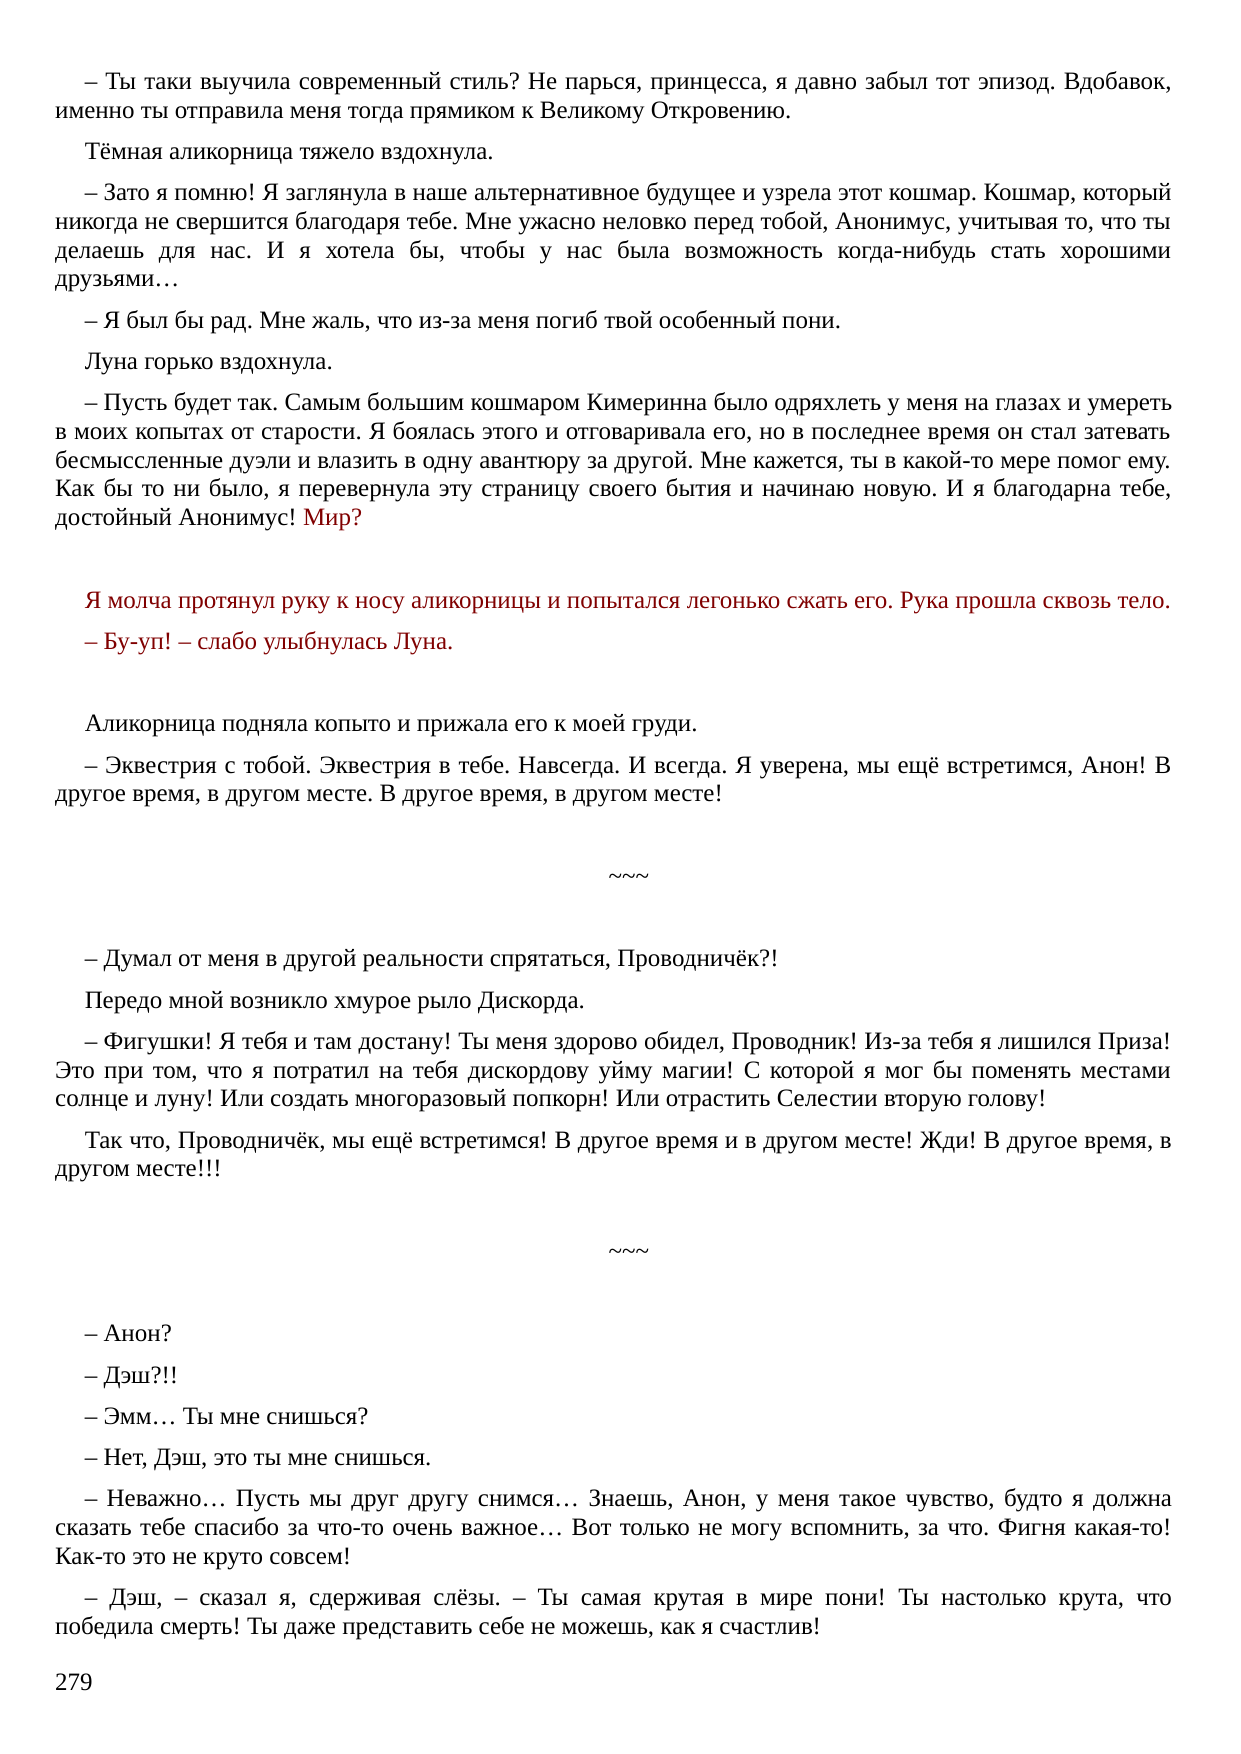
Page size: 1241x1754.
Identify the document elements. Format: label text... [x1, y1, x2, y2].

text Я молча протянул руку к носу аликорницы и попытался легонько сжать его. Рука прошла сквозь тело. [55, 585, 1173, 613]
text – Неважно… Пусть мы друг другу снимся… Знаешь, Анон, у меня такое чувство, будто я должна сказать тебе спасибо за что-то очень важное… Вот только не могу вспомнить, за что. Фигня какая-то! Как-то это не круто совсем! [55, 1483, 1173, 1570]
text Тёмная аликорница тяжело вздохнула. [55, 136, 1173, 165]
text – Ты таки выучила современный стиль? Не парься, принцесса, я давно забыл тот эпизод. Вдобавок, именно ты отправила меня тогда прямиком к Великому Откровению. [55, 66, 1173, 123]
text – Анон? [55, 1318, 1173, 1347]
text ~~~ [55, 861, 1173, 890]
text – Эквестрия с тобой. Эквестрия в тебе. Навсегда. И всегда. Я уверена, мы ещё встретимся, Анон! В другое время, в другом месте. В другое время, в другом месте! [55, 750, 1173, 807]
text – Пусть будет так. Самым большим кошмаром Кимеринна было одряхлеть у меня на глазах и умереть в моих копытах от старости. Я боялась этого и отговаривала его, но в последнее время он стал затевать бесмыссленные дуэли и влазить в одну авантюру за другой. Мне кажется, ты в какой-то мере помог ему. Как бы то ни было, я перевернула эту страницу своего бытия и начинаю новую. И я благодарна тебе, достойный Анонимус! Мир? [55, 387, 1173, 531]
text – Эмм… Ты мне снишься? [55, 1401, 1173, 1430]
text – Дэш, – сказал я, сдерживая слёзы. – Ты самая крутая в мире пони! Ты настолько крута, что победила смерть! Ты даже представить себе не можешь, как я счастлив! [55, 1582, 1173, 1640]
text Луна горько вздохнула. [55, 346, 1173, 375]
text ~~~ [55, 1236, 1173, 1265]
text Передо мной возникло хмурое рыло Дискорда. [55, 985, 1173, 1013]
text – Зато я помню! Я заглянула в наше альтернативное будущее и узрела этот кошмар. Кошмар, который никогда не свершится благодаря тебе. Мне ужасно неловко перед тобой, Анонимус, учитывая то, что ты делаешь для нас. И я хотела бы, чтобы у нас была возможность когда-нибудь стать хорошими друзьями… [55, 177, 1173, 292]
text Аликорница подняла копыто и прижала его к моей груди. [55, 708, 1173, 737]
text – Дэш?!! [55, 1360, 1173, 1388]
text Так что, Проводничёк, мы ещё встретимся! В другое время и в другом месте! Жди! В другое время, в другом месте!!! [55, 1125, 1173, 1182]
text – Бу-уп! – слабо улыбнулась Луна. [55, 626, 1173, 655]
text – Фигушки! Я тебя и там достану! Ты меня здорово обидел, Проводник! Из-за тебя я лишился Приза! Это при том, что я потратил на тебя дискордову уйму магии! С которой я мог бы поменять местами солнце и луну! Или создать многоразовый попкорн! Или отрастить Селестии вторую голову! [55, 1026, 1173, 1112]
text – Я был бы рад. Мне жаль, что из-за меня погиб твой особенный пони. [55, 305, 1173, 333]
text – Нет, Дэш, это ты мне снишься. [55, 1442, 1173, 1471]
text – Думал от меня в другой реальности спрятаться, Проводничёк?! [55, 943, 1173, 972]
